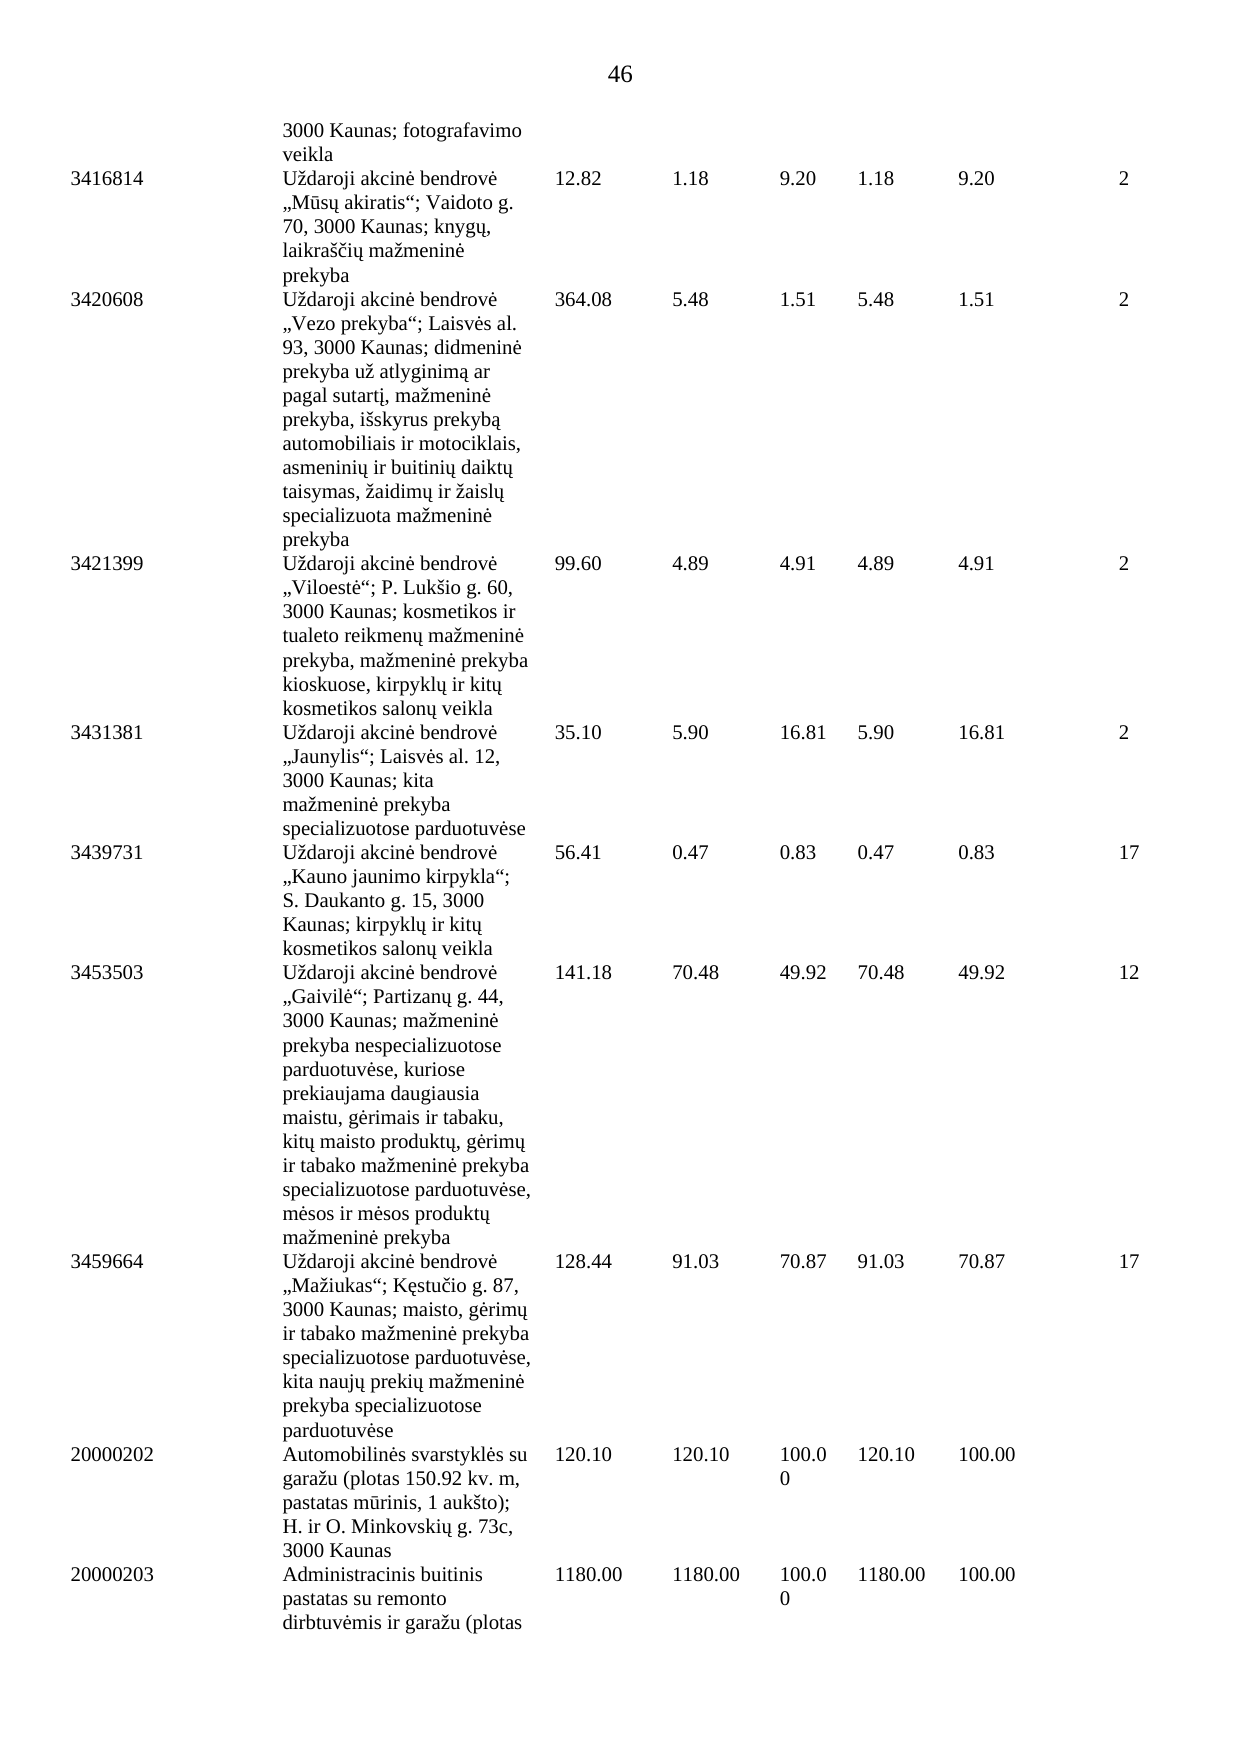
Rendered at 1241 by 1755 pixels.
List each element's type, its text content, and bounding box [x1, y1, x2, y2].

table_cell [661, 118, 768, 166]
table_cell 1.18 [661, 166, 768, 287]
table_cell 9.20 [947, 166, 1107, 287]
table_cell 3439731 [59, 840, 271, 960]
table_cell 3000 Kaunas; fotografavimo veikla [271, 118, 543, 166]
table_cell Automobilinės svarstyklės su garažu (plotas 150.92 kv. m, pastatas mūrinis, 1 aukšto); H. ir O. Minkovskių g. 73c, 3000 Kaunas [271, 1442, 543, 1562]
table_cell [1107, 1442, 1174, 1562]
table_cell [846, 118, 947, 166]
table_cell 12.82 [543, 166, 661, 287]
table_cell 120.10 [661, 1442, 768, 1562]
table_cell 4.89 [846, 551, 947, 720]
table_cell [947, 118, 1107, 166]
table_cell 4.91 [768, 551, 846, 720]
table_cell 120.10 [543, 1442, 661, 1562]
table_cell 70.87 [947, 1249, 1107, 1442]
table_cell [768, 118, 846, 166]
table_cell [59, 118, 271, 166]
table_cell 1180.00 [543, 1562, 661, 1634]
table_cell Uždaroji akcinė bendrovė „Vezo prekyba“; Laisvės al. 93, 3000 Kaunas; didmeninė prekyba už atlyginimą ar pagal sutartį, mažmeninė prekyba, išskyrus prekybą automobiliais ir motociklais, asmeninių ir buitinių daiktų taisymas, žaidimų ir žaislų specializuota mažmeninė prekyba [271, 287, 543, 551]
table_cell 128.44 [543, 1249, 661, 1442]
table_cell 364.08 [543, 287, 661, 551]
table_cell 0.83 [768, 840, 846, 960]
table_cell Uždaroji akcinė bendrovė „Mūsų akiratis“; Vaidoto g. 70, 3000 Kaunas; knygų, laikraščių mažmeninė prekyba [271, 166, 543, 287]
table_cell 49.92 [768, 960, 846, 1249]
table_cell Uždaroji akcinė bendrovė „Gaivilė“; Partizanų g. 44, 3000 Kaunas; mažmeninė prekyba nespecializuotose parduotuvėse, kuriose prekiaujama daugiausia maistu, gėrimais ir tabaku, kitų maisto produktų, gėrimų ir tabako mažmeninė prekyba specializuotose parduotuvėse, mėsos ir mėsos produktų mažmeninė prekyba [271, 960, 543, 1249]
table_cell Uždaroji akcinė bendrovė „Viloestė“; P. Lukšio g. 60, 3000 Kaunas; kosmetikos ir tualeto reikmenų mažmeninė prekyba, mažmeninė prekyba kioskuose, kirpyklų ir kitų kosmetikos salonų veikla [271, 551, 543, 720]
table_cell 1.51 [768, 287, 846, 551]
table_cell Uždaroji akcinė bendrovė „Kauno jaunimo kirpykla“; S. Daukanto g. 15, 3000 Kaunas; kirpyklų ir kitų kosmetikos salonų veikla [271, 840, 543, 960]
table_cell 100.00 [768, 1562, 846, 1634]
table_cell 1.51 [947, 287, 1107, 551]
table_cell 0.47 [661, 840, 768, 960]
table_cell 3459664 [59, 1249, 271, 1442]
table_cell 3431381 [59, 720, 271, 840]
table_cell 100.00 [947, 1562, 1107, 1634]
table_cell 1180.00 [661, 1562, 768, 1634]
table_cell 16.81 [947, 720, 1107, 840]
table_cell [1107, 1562, 1174, 1634]
table_cell 16.81 [768, 720, 846, 840]
table_cell 100.00 [768, 1442, 846, 1562]
table_cell 70.87 [768, 1249, 846, 1442]
table_cell 2 [1107, 166, 1174, 287]
table_cell 0.47 [846, 840, 947, 960]
table_cell 4.91 [947, 551, 1107, 720]
table_cell 17 [1107, 1249, 1174, 1442]
table_cell Administracinis buitinis pastatas su remonto dirbtuvėmis ir garažu (plotas [271, 1562, 543, 1634]
table_cell 20000203 [59, 1562, 271, 1634]
table_cell 120.10 [846, 1442, 947, 1562]
table_cell 4.89 [661, 551, 768, 720]
table_cell [1107, 118, 1174, 166]
table_cell 5.48 [846, 287, 947, 551]
table_cell 49.92 [947, 960, 1107, 1249]
table_cell 5.90 [661, 720, 768, 840]
table_cell 91.03 [661, 1249, 768, 1442]
table_cell 1.18 [846, 166, 947, 287]
table_cell 0.83 [947, 840, 1107, 960]
table_cell 100.00 [947, 1442, 1107, 1562]
table_cell 3421399 [59, 551, 271, 720]
table_cell 2 [1107, 287, 1174, 551]
table_cell 99.60 [543, 551, 661, 720]
table_cell 12 [1107, 960, 1174, 1249]
table_cell Uždaroji akcinė bendrovė „Jaunylis“; Laisvės al. 12, 3000 Kaunas; kita mažmeninė prekyba specializuotose parduotuvėse [271, 720, 543, 840]
table_cell 70.48 [661, 960, 768, 1249]
table_cell 5.90 [846, 720, 947, 840]
table_cell 3416814 [59, 166, 271, 287]
table_cell 2 [1107, 551, 1174, 720]
table_cell 70.48 [846, 960, 947, 1249]
table_cell 3453503 [59, 960, 271, 1249]
table_cell 9.20 [768, 166, 846, 287]
table_cell 20000202 [59, 1442, 271, 1562]
table_cell 56.41 [543, 840, 661, 960]
table_cell 5.48 [661, 287, 768, 551]
table_cell Uždaroji akcinė bendrovė „Mažiukas“; Kęstučio g. 87, 3000 Kaunas; maisto, gėrimų ir tabako mažmeninė prekyba specializuotose parduotuvėse, kita naujų prekių mažmeninė prekyba specializuotose parduotuvėse [271, 1249, 543, 1442]
table_cell [543, 118, 661, 166]
table_cell 141.18 [543, 960, 661, 1249]
table_cell 35.10 [543, 720, 661, 840]
table_cell 1180.00 [846, 1562, 947, 1634]
table_cell 17 [1107, 840, 1174, 960]
table_cell 91.03 [846, 1249, 947, 1442]
table_cell 2 [1107, 720, 1174, 840]
table_cell 3420608 [59, 287, 271, 551]
